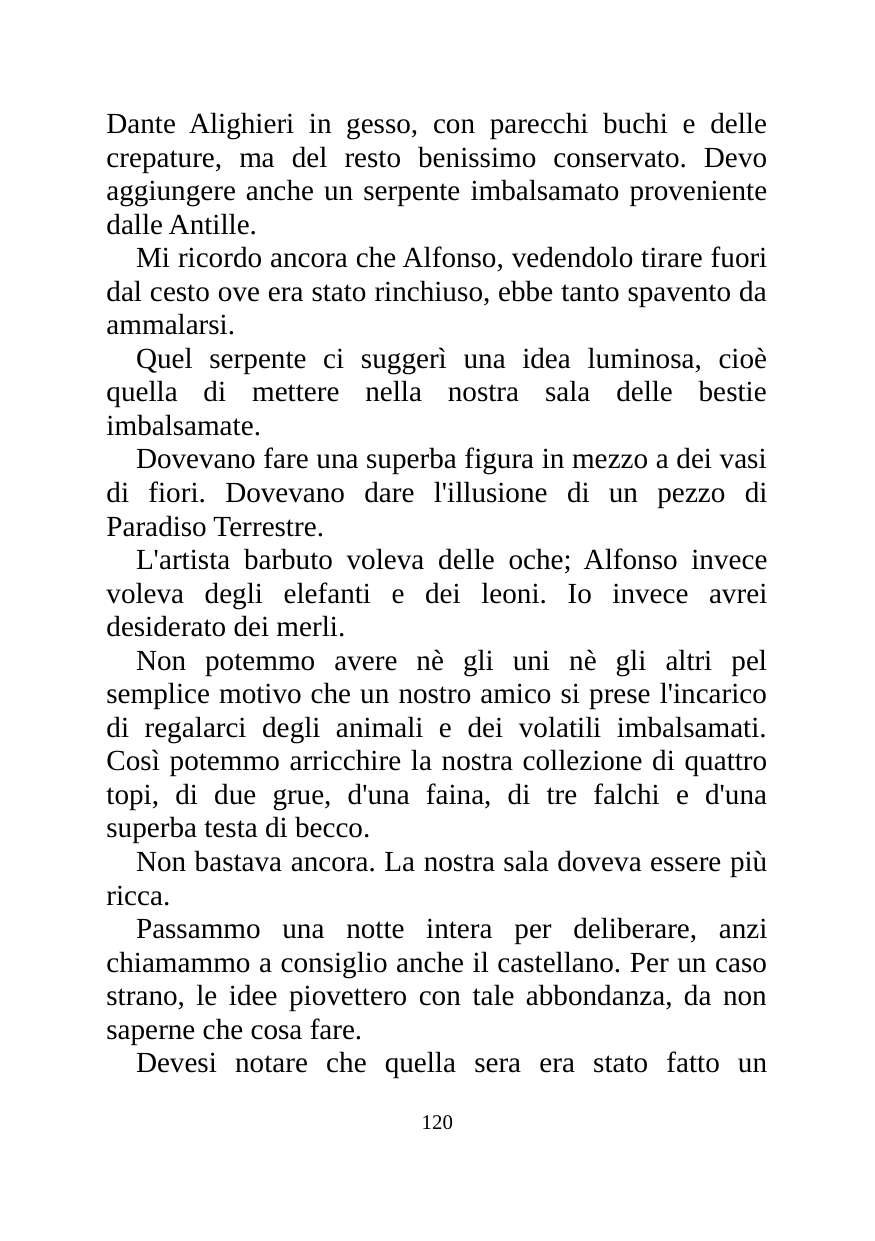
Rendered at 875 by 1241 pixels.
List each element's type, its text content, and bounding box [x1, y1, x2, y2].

text Mi ricordo ancora che Alfonso, vedendolo tirare fuori dal cesto ove era stato rinchiuso, ebbe tanto spavento da ammalarsi. [106, 240, 768, 341]
text Non potemmo avere nè gli uni nè gli altri pel semplice motivo che un nostro amico si prese l'incarico di regalarci degli animali e dei volatili imbalsamati. Così potemmo arricchire la nostra collezione di quattro topi, di due grue, d'una faina, di tre falchi e d'una superba testa di becco. [106, 643, 768, 844]
text Passammo una notte intera per deliberare, anzi chiamammo a consiglio anche il castellano. Per un caso strano, le idee piovettero con tale abbondanza, da non saperne che cosa fare. [106, 911, 768, 1045]
text Devesi notare che quella sera era stato fatto un [106, 1045, 768, 1079]
text L'artista barbuto voleva delle oche; Alfonso invece voleva degli elefanti e dei leoni. Io invece avrei desiderato dei merli. [106, 542, 768, 643]
text Dante Alighieri in gesso, con parecchi buchi e delle crepature, ma del resto benissimo conservato. Devo aggiungere anche un serpente imbalsamato proveniente dalle Antille. [106, 106, 768, 240]
text Non bastava ancora. La nostra sala doveva essere più ricca. [106, 844, 768, 911]
text Dovevano fare una superba figura in mezzo a dei vasi di fiori. Dovevano dare l'illusione di un pezzo di Paradiso Terrestre. [106, 442, 768, 542]
text Quel serpente ci suggerì una idea luminosa, cioè quella di mettere nella nostra sala delle bestie imbalsamate. [106, 341, 768, 442]
